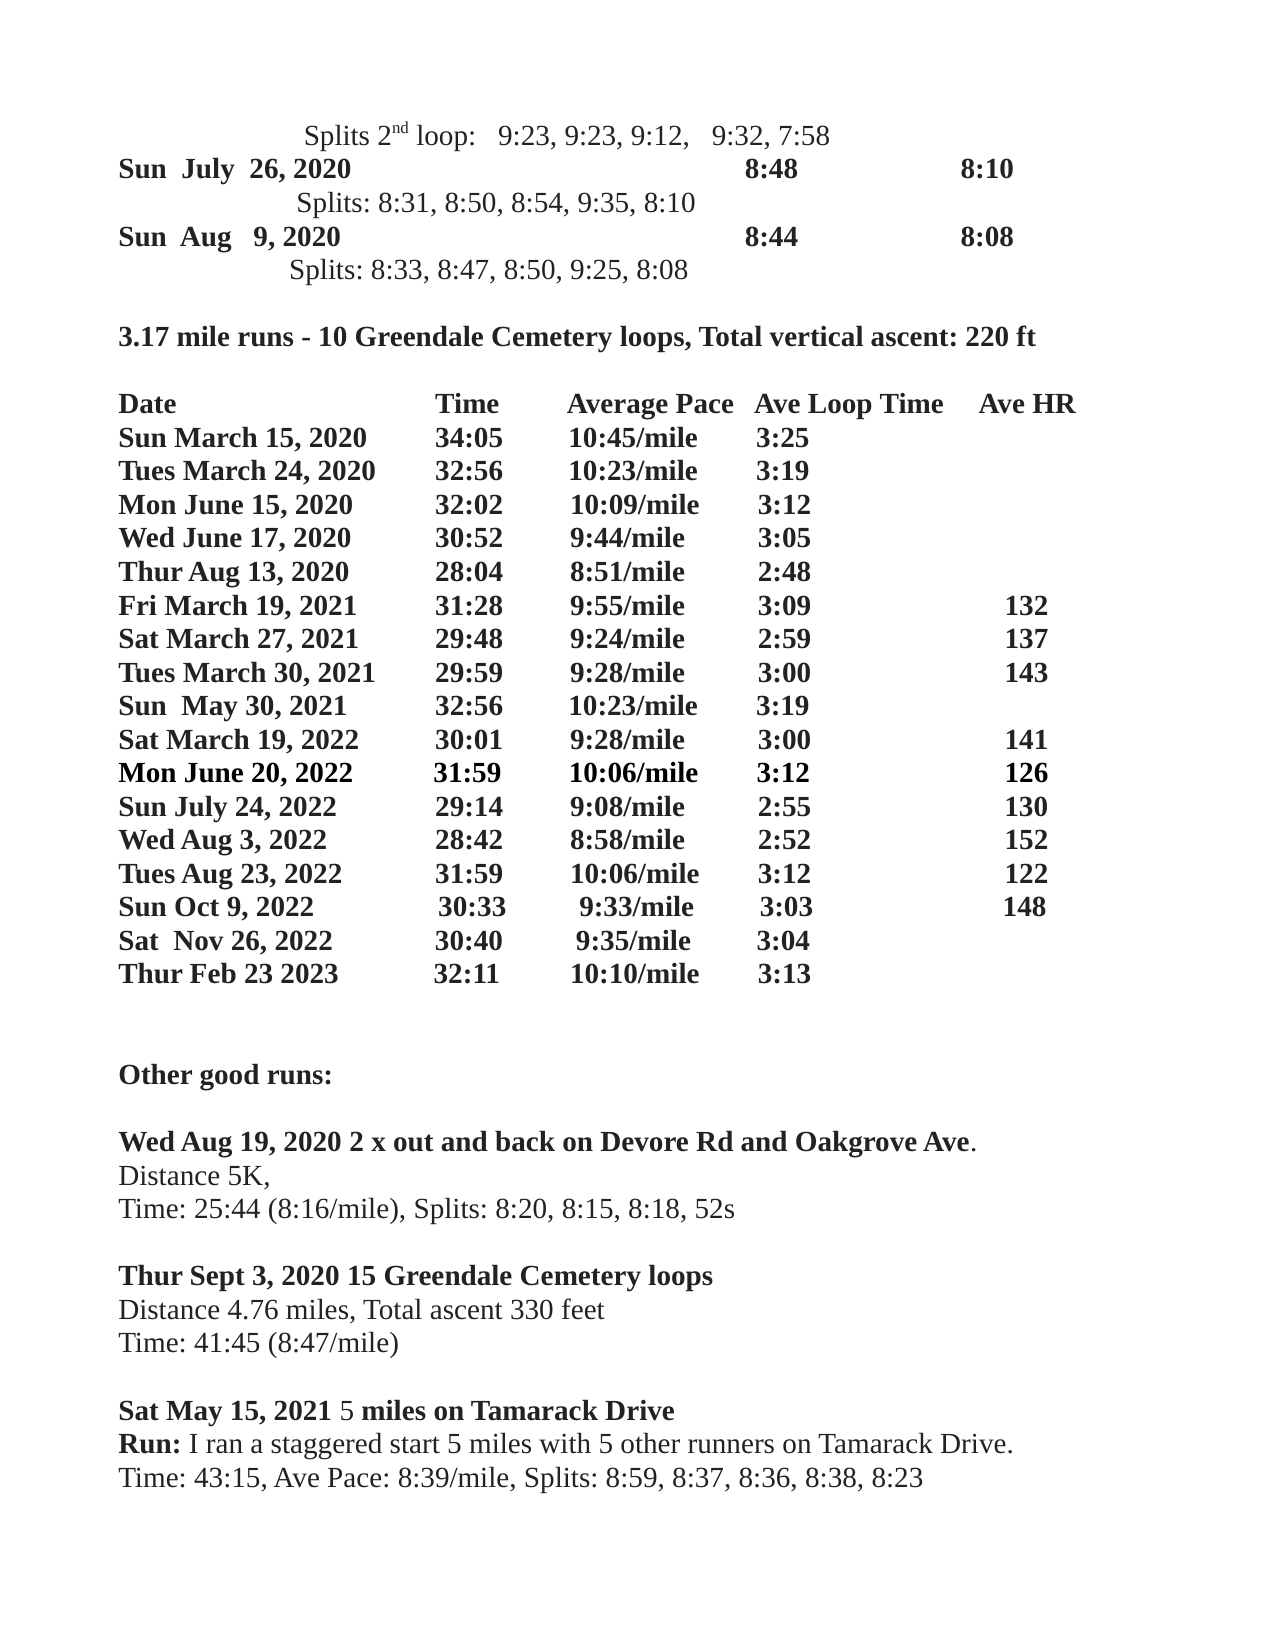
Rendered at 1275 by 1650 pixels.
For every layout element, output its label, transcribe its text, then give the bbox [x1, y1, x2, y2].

text Time: 41:45 (8:47/mile) [118, 1326, 1161, 1359]
text Sat March 27, 2021 29:48 9:24/mile 2:59 137 [118, 621, 1161, 655]
text Thur Feb 23 2023 32:11 10:10/mile 3:13 [118, 957, 1161, 990]
text Wed Aug 3, 2022 28:42 8:58/mile 2:52 152 [118, 822, 1161, 856]
text Time: 43:15, Ave Pace: 8:39/mile, Splits: 8:59, 8:37, 8:36, 8:38, 8:23 [118, 1460, 1161, 1493]
text Mon June 20, 2022 31:59 10:06/mile 3:12 126 [118, 755, 1157, 789]
text Sat Nov 26, 2022 30:40 9:35/mile 3:04 [118, 923, 1161, 957]
text Splits 2nd loop: 9:23, 9:23, 9:12, 9:32, 7:58 [118, 118, 1161, 152]
text Sun July 26, 2020 8:48 8:10 Splits: 8:31, 8:50, 8:54, 9:35, 8:10 [118, 152, 1161, 219]
text Fri March 19, 2021 31:28 9:55/mile 3:09 132 [118, 588, 1161, 621]
text Sun Aug 9, 2020 8:44 8:08 Splits: 8:33, 8:47, 8:50, 9:25, 8:08 [118, 219, 1161, 286]
text Date Time Average Pace Ave Loop Time Ave HR [118, 386, 1161, 420]
text Thur Aug 13, 2020 28:04 8:51/mile 2:48 [118, 554, 1161, 588]
text Sun March 15, 2020 34:05 10:45/mile 3:25 [118, 420, 1161, 453]
text Wed Aug 19, 2020 2 x out and back on Devore Rd and Oakgrove Ave. [118, 1124, 1161, 1158]
text Distance 4.76 miles, Total ascent 330 feet [118, 1292, 1161, 1326]
text Tues Aug 23, 2022 31:59 10:06/mile 3:12 122 [118, 856, 1161, 889]
text Tues March 30, 2021 29:59 9:28/mile 3:00 143 [118, 655, 1161, 688]
text Sun Oct 9, 2022 30:33 9:33/mile 3:03 148 [118, 889, 1161, 923]
text Run: I ran a staggered start 5 miles with 5 other runners on Tamarack Drive. [118, 1426, 1161, 1460]
list 3.17 mile runs - 10 Greendale Cemetery loops, Total vertical ascent: 220 ft [118, 319, 1161, 353]
text Sat March 19, 2022 30:01 9:28/mile 3:00 141 [118, 722, 1161, 755]
text Sun May 30, 2021 32:56 10:23/mile 3:19 [118, 688, 1161, 722]
text Distance 5K, [118, 1158, 1161, 1191]
text Tues March 24, 2020 32:56 10:23/mile 3:19 [118, 453, 1161, 487]
text Sun July 24, 2022 29:14 9:08/mile 2:55 130 [118, 789, 1161, 822]
text Sat May 15, 2021 5 miles on Tamarack Drive [118, 1393, 1161, 1426]
text Mon June 15, 2020 32:02 10:09/mile 3:12 [118, 487, 1161, 521]
text Other good runs: [118, 1057, 1161, 1091]
text Time: 25:44 (8:16/mile), Splits: 8:20, 8:15, 8:18, 52s [118, 1191, 1161, 1225]
text Wed June 17, 2020 30:52 9:44/mile 3:05 [118, 521, 1161, 554]
text Thur Sept 3, 2020 15 Greendale Cemetery loops [118, 1258, 1161, 1292]
